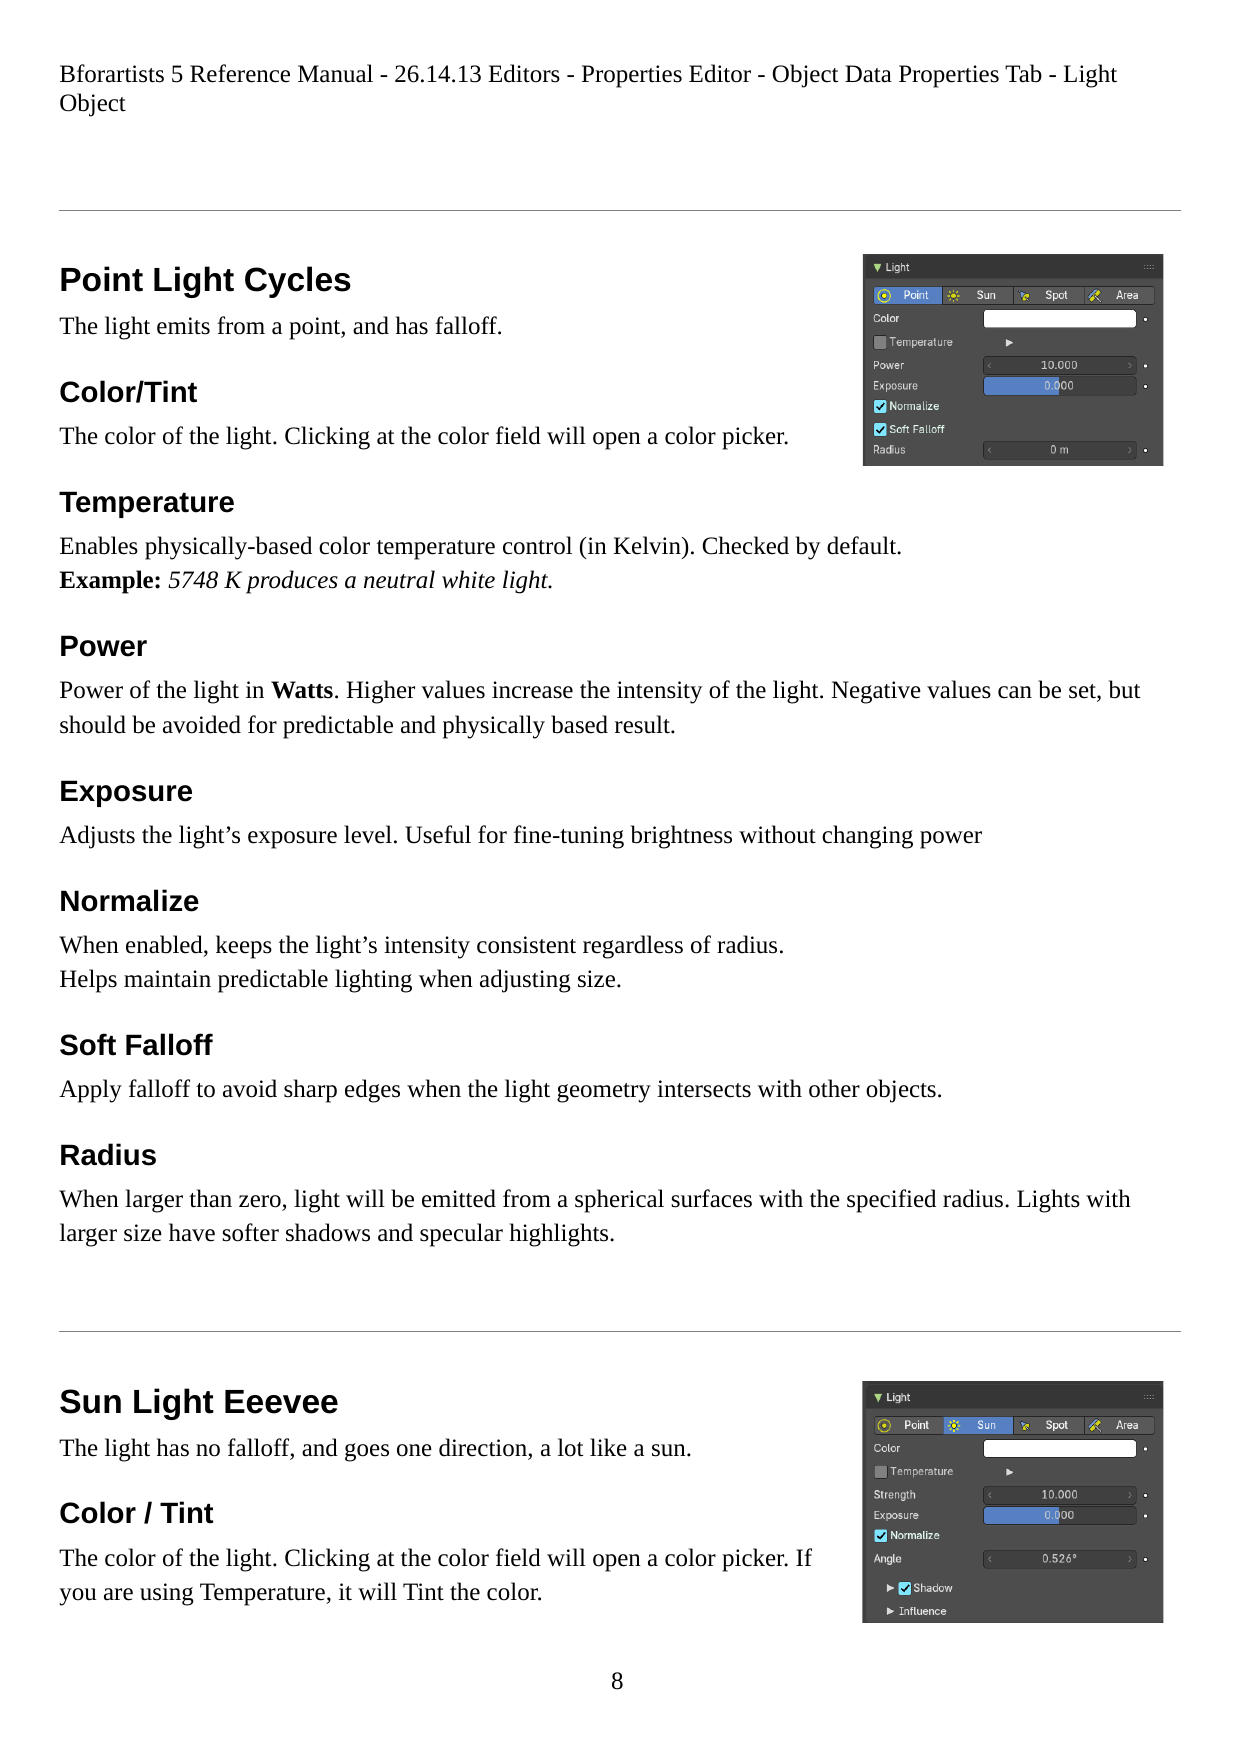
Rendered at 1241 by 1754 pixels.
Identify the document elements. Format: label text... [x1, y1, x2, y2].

text Power of the light in Watts. Higher values increase the intensity of the light. Negative values can be set, but should be avoided for predictable and physically based result. [59, 675, 1181, 739]
subtitle [1164, 375, 1181, 409]
text When enabled, keeps the light’s intensity consistent regardless of radius. Helps maintain predictable lighting when adjusting size. [59, 930, 1181, 993]
text The light emits from a point, and has falloff. [59, 311, 862, 340]
subtitle Temperature [59, 485, 1181, 518]
picture [862, 254, 1164, 466]
subtitle [1164, 1382, 1181, 1420]
subtitle Radius [59, 1138, 1181, 1171]
subtitle Power [59, 629, 1181, 663]
subtitle Exposure [59, 773, 1181, 807]
text Enables physically-based color temperature control (in Kelvin). Checked by default. Example: 5748 K produces a neutral white light. [59, 531, 1181, 594]
text Adjusts the light’s exposure level. Useful for fine-tuning brightness without changing power [59, 820, 1181, 848]
picture [862, 1381, 1164, 1623]
subtitle [1164, 260, 1181, 299]
text The light has no falloff, and goes one direction, a lot like a sun. [59, 1433, 862, 1461]
text When larger than zero, light will be emitted from a spherical surfaces with the specified radius. Lights with larger size have softer shadows and specular highlights. [59, 1184, 1181, 1247]
subtitle [1164, 1496, 1181, 1530]
text The color of the light. Clicking at the color field will open a color picker. [59, 421, 862, 450]
text Apply falloff to avoid sharp edges when the light geometry intersects with other objects. [59, 1074, 1181, 1103]
subtitle Color/Tint [59, 375, 862, 409]
subtitle Point Light Cycles [59, 260, 862, 299]
text The color of the light. Clicking at the color field will open a color picker. If you are using Temperature, it will Tint the color. [59, 1543, 862, 1606]
subtitle Normalize [59, 883, 1181, 917]
subtitle Sun Light Eeevee [59, 1382, 862, 1420]
subtitle Color / Tint [59, 1496, 862, 1530]
subtitle Soft Falloff [59, 1028, 1181, 1062]
